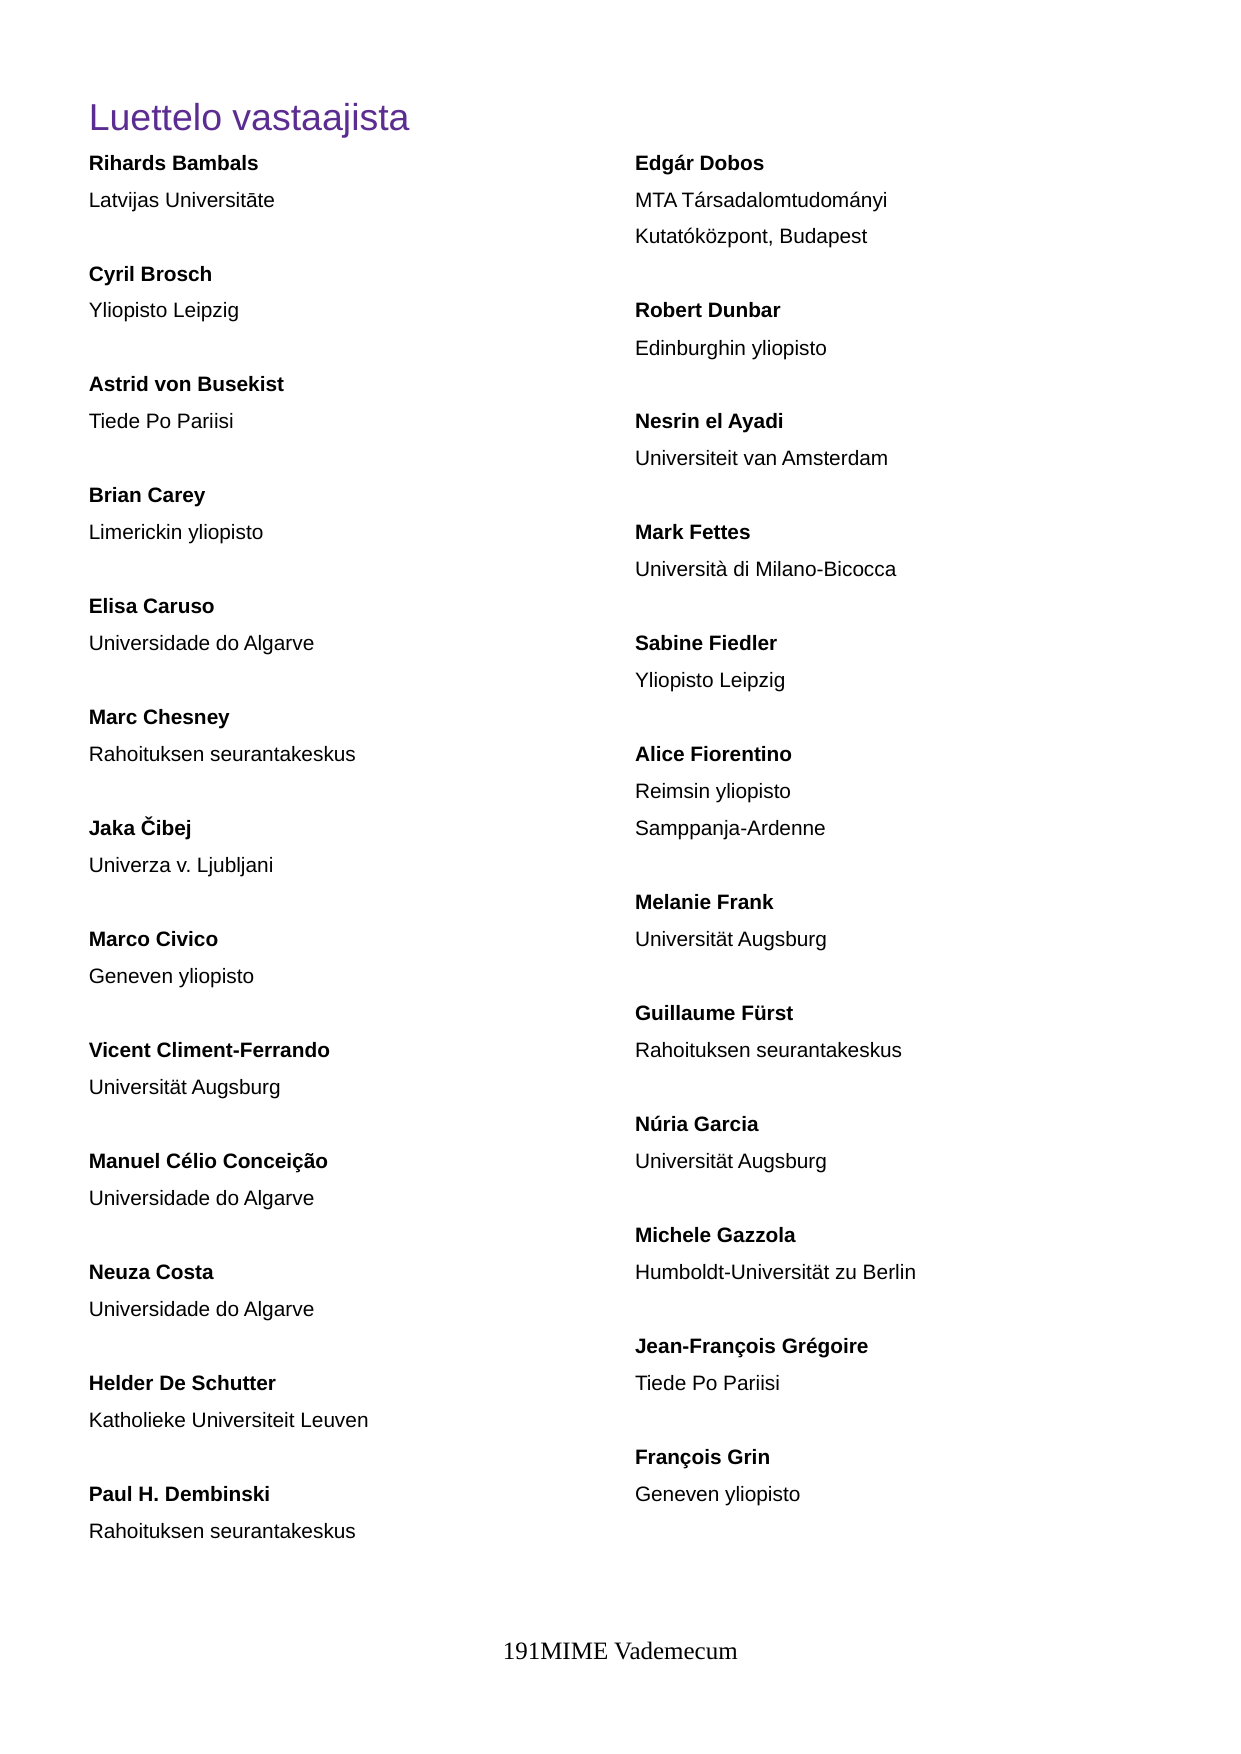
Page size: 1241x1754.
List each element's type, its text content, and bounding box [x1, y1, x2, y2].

text Yliopisto Leipzig [88, 298, 605, 322]
text Cyril Brosch [88, 261, 605, 285]
text Manuel Célio Conceição [88, 1149, 605, 1173]
text Universität Augsburg [635, 1149, 1152, 1173]
text Alice Fiorentino [635, 742, 1152, 766]
text Brian Carey [88, 483, 605, 507]
text Melanie Frank [635, 890, 1152, 914]
text Katholieke Universiteit Leuven [88, 1408, 605, 1432]
text Universität Augsburg [635, 927, 1152, 951]
text Jean-François Grégoire [635, 1334, 1152, 1358]
text Università di Milano-Bicocca [635, 557, 1152, 581]
text François Grin [635, 1445, 1152, 1469]
text Marco Civico [88, 927, 605, 951]
text Tiede Po Pariisi [635, 1371, 1152, 1395]
text Neuza Costa [88, 1260, 605, 1284]
text Edinburghin yliopisto [635, 335, 1152, 359]
text Marc Chesney [88, 705, 605, 729]
text Univerza v. Ljubljani [88, 853, 605, 877]
text Elisa Caruso [88, 594, 605, 618]
text Núria Garcia [635, 1112, 1152, 1136]
text Tiede Po Pariisi [88, 409, 605, 433]
subtitle Luettelo vastaajista [88, 95, 1152, 138]
text Vicent Climent-Ferrando [88, 1038, 605, 1062]
text Helder De Schutter [88, 1371, 605, 1395]
text Samppanja-Ardenne [635, 816, 1152, 840]
text Guillaume Fürst [635, 1001, 1152, 1025]
text Edgár Dobos [635, 150, 1152, 174]
text Rahoituksen seurantakeskus [88, 1519, 605, 1543]
text MTA Társadalomtudományi [635, 187, 1152, 211]
text Astrid von Busekist [88, 372, 605, 396]
text Jaka Čibej [88, 816, 605, 840]
text Universität Augsburg [88, 1075, 605, 1099]
text Universidade do Algarve [88, 1186, 605, 1210]
text Universidade do Algarve [88, 631, 605, 655]
text Mark Fettes [635, 520, 1152, 544]
text Universidade do Algarve [88, 1297, 605, 1321]
text Michele Gazzola [635, 1223, 1152, 1247]
text Geneven yliopisto [635, 1482, 1152, 1506]
text Paul H. Dembinski [88, 1482, 605, 1506]
text Rahoituksen seurantakeskus [88, 742, 605, 766]
text Geneven yliopisto [88, 964, 605, 988]
text Reimsin yliopisto [635, 779, 1152, 803]
text Nesrin el Ayadi [635, 409, 1152, 433]
text Yliopisto Leipzig [635, 668, 1152, 692]
text Latvijas Universitāte [88, 187, 605, 211]
text Limerickin yliopisto [88, 520, 605, 544]
text Rahoituksen seurantakeskus [635, 1038, 1152, 1062]
text Humboldt-Universität zu Berlin [635, 1260, 1152, 1284]
text Kutatóközpont, Budapest [635, 224, 1152, 248]
text Sabine Fiedler [635, 631, 1152, 655]
text Universiteit van Amsterdam [635, 446, 1152, 470]
text Rihards Bambals [88, 150, 605, 174]
text Robert Dunbar [635, 298, 1152, 322]
